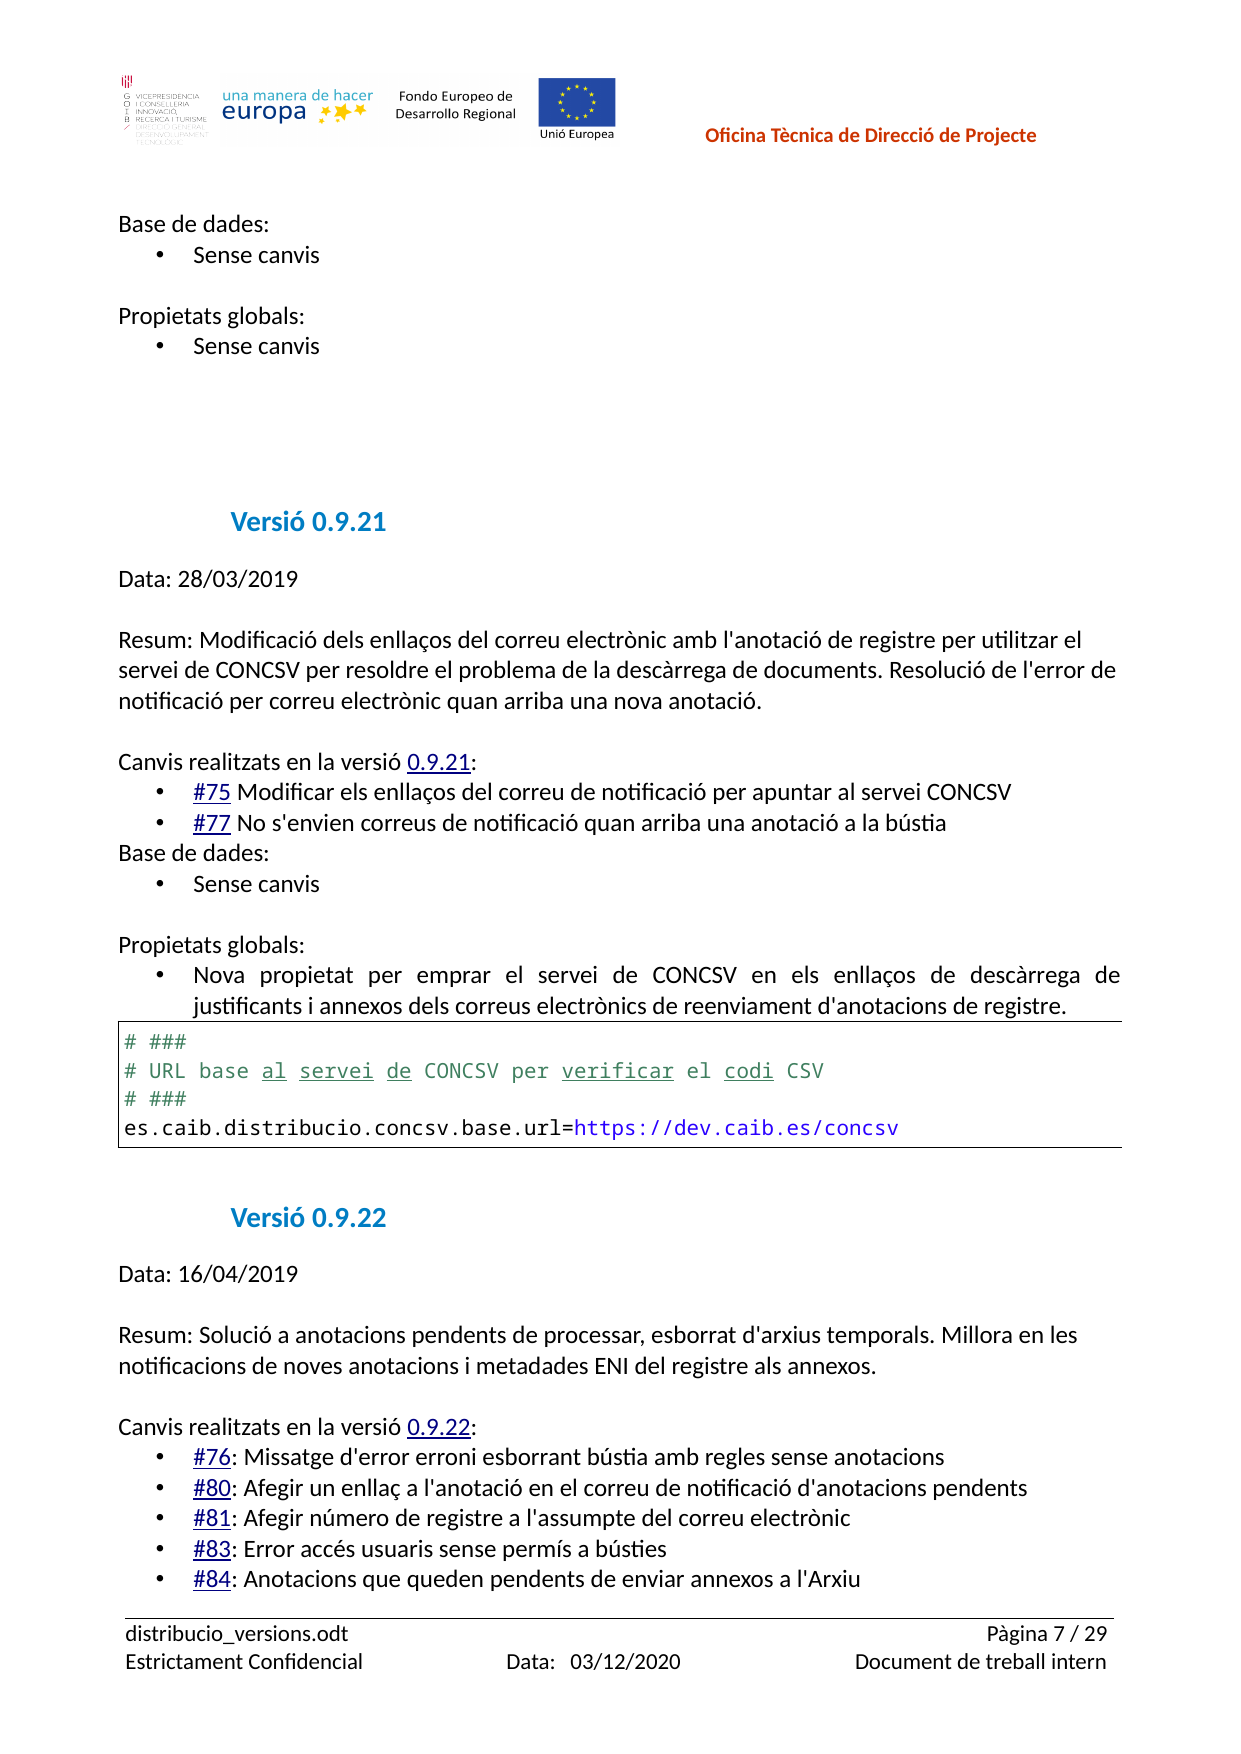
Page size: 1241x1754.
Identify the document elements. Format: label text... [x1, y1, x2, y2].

text Resum: Solució a anotacions pendents de processar, esborrat d'arxius temporals. Millora en les notificacions de noves anotacions i metadades ENI del registre als annexos. [118, 1319, 1122, 1380]
picture [219, 73, 621, 147]
list #84: Anotacions que queden pendents de enviar annexos a l'Arxiu [156, 1563, 1122, 1594]
text Base de dades: [118, 837, 1122, 868]
subtitle Versió 0.9.22 [153, 1199, 1122, 1235]
text Propietats globals: [118, 300, 1122, 330]
text Canvis realitzats en la versió 0.9.21: [118, 746, 1122, 776]
list #77 No s'envien correus de notificació quan arriba una anotació a la bústia [156, 807, 1122, 837]
text Propietats globals: [118, 929, 1122, 959]
text Data: 28/03/2019 [118, 563, 1122, 593]
list Sense canvis [156, 868, 1122, 898]
list #83: Error accés usuaris sense permís a bústies [156, 1533, 1122, 1563]
list #75 Modificar els enllaços del correu de notificació per apuntar al servei CONCSV [156, 776, 1122, 807]
text Base de dades: [118, 208, 1122, 239]
list Sense canvis [156, 239, 1122, 269]
table_header # ### # URL base al servei de CONCSV per verificar el codi CSV # ### es.caib.distribucio.concsv.base.url=https://dev.caib.es/concsv [119, 1022, 1122, 1147]
list #81: Afegir número de registre a l'assumpte del correu electrònic [156, 1502, 1122, 1533]
list Sense canvis [156, 330, 1122, 361]
text Canvis realitzats en la versió 0.9.22: [118, 1411, 1122, 1441]
picture [118, 73, 213, 147]
subtitle Versió 0.9.21 [153, 503, 1122, 539]
list #76: Missatge d'error erroni esborrant bústia amb regles sense anotacions [156, 1441, 1122, 1472]
list Nova propietat per emprar el servei de CONCSV en els enllaços de descàrrega de justificants i annexos dels correus electrònics de reenviament d'anotacions de registre. [156, 959, 1122, 1021]
text Resum: Modificació dels enllaços del correu electrònic amb l'anotació de registre per utilitzar el servei de CONCSV per resoldre el problema de la descàrrega de documents. Resolució de l'error de notificació per correu electrònic quan arriba una nova anotació. [118, 624, 1122, 715]
list #80: Afegir un enllaç a l'anotació en el correu de notificació d'anotacions pendents [156, 1472, 1122, 1502]
text Data: 16/04/2019 [118, 1258, 1122, 1289]
